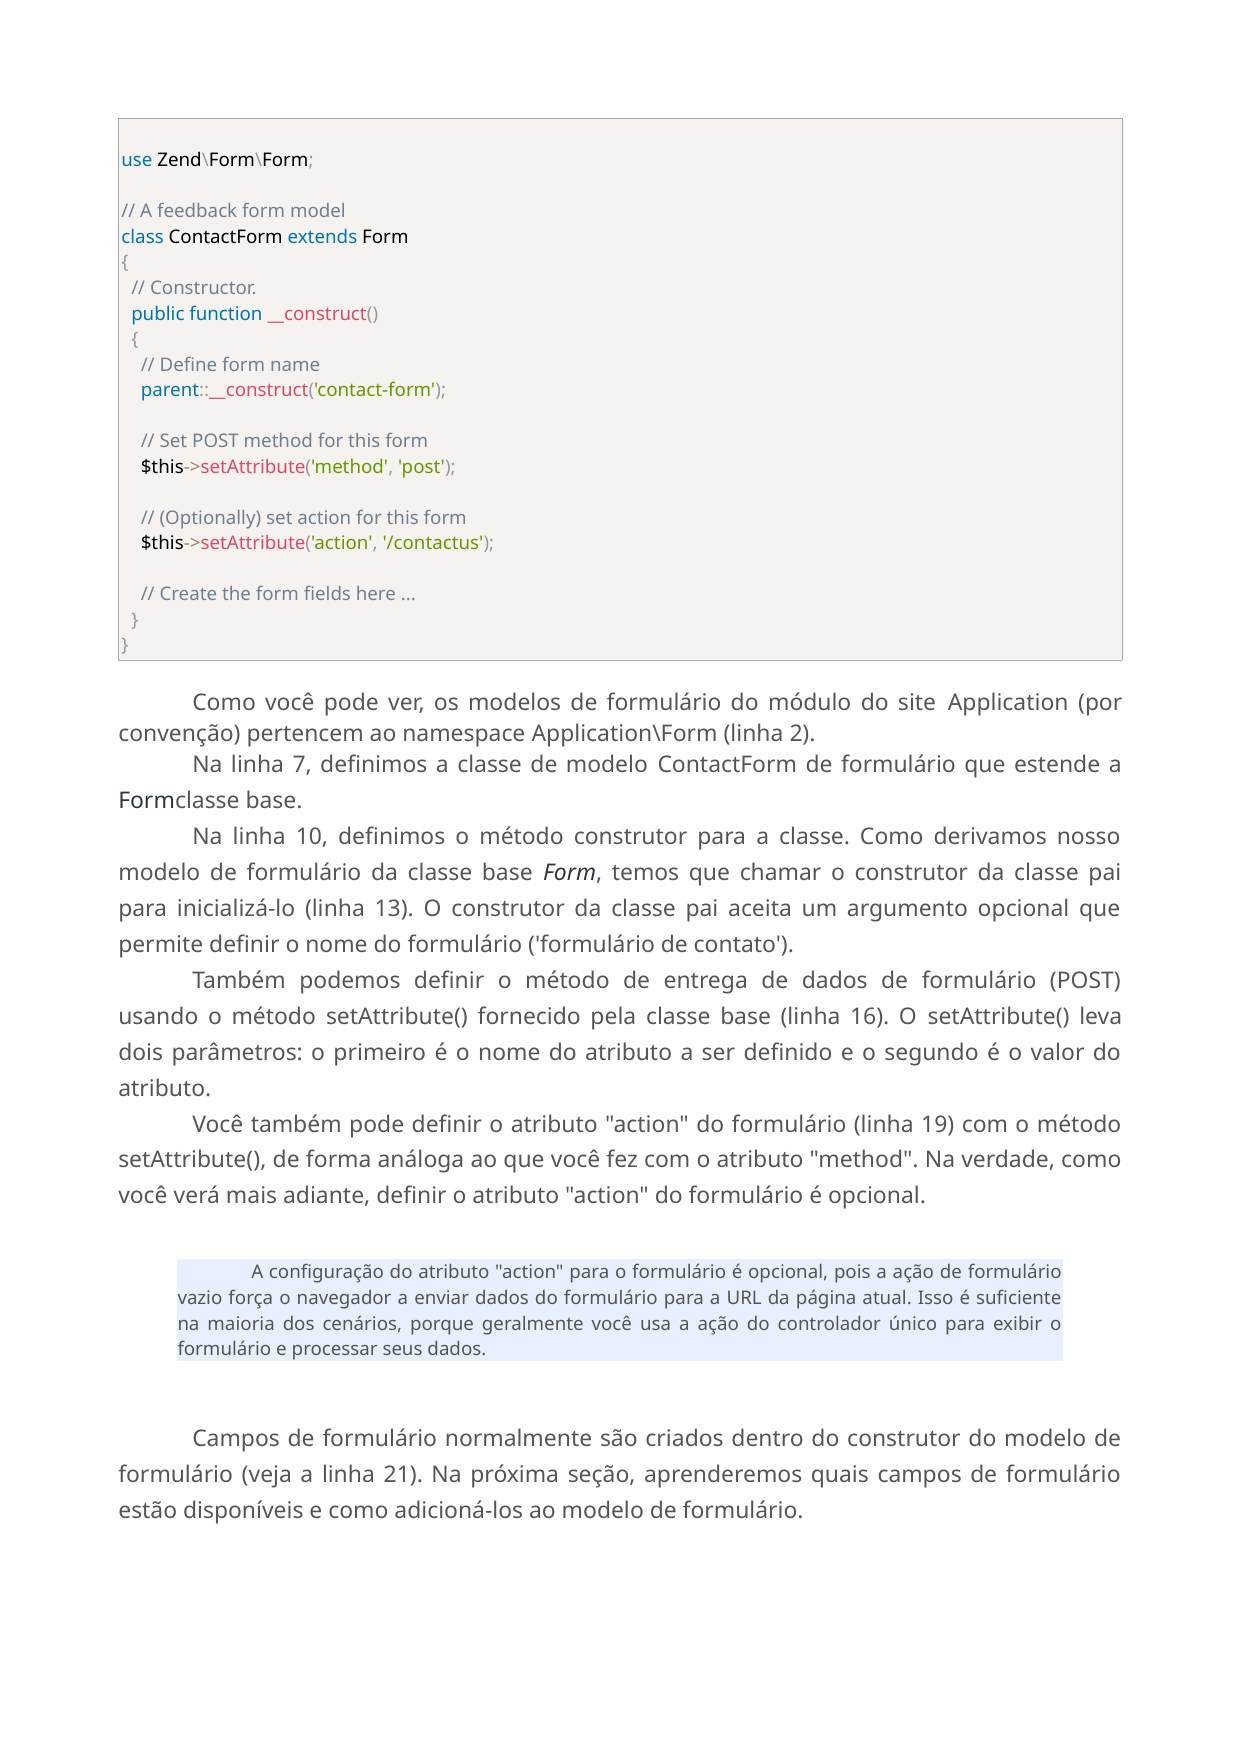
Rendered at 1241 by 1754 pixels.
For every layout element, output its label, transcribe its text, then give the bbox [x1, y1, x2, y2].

text { [119, 246, 1122, 271]
text A configuração do atributo "action" para o formulário é opcional, pois a ação de formulário vazio força o navegador a enviar dados do formulário para a URL da página atual. Isso é suficiente na maioria dos cenários, porque geralmente você usa a ação do controlador único para exibir o formulário e processar seus dados. [177, 1259, 1063, 1361]
text Campos de formulário normalmente são criados dentro do construtor do modelo de formulário (veja a linha 21). Na próxima seção, aprenderemos quais campos de formulário estão disponíveis e como adicioná-los ao modelo de formulário. [118, 1422, 1122, 1525]
text $this->setAttribute('action', '/contactus'); [119, 526, 1122, 552]
text } [119, 603, 1122, 628]
text Você também pode definir o atributo "action" do formulário (linha 19) com o método setAttribute(), de forma análoga ao que você fez com o atributo "method". Na verdade, como você verá mais adiante, definir o atributo "action" do formulário é opcional. [118, 1107, 1122, 1211]
text parent::__construct('contact-form'); [119, 373, 1122, 399]
text // Set POST method for this form [119, 424, 1122, 450]
text public function __construct() [119, 297, 1122, 322]
text class ContactForm extends Form [119, 220, 1122, 246]
text // Create the form fields here ... [119, 577, 1122, 603]
text Também podemos definir o método de entrega de dados de formulário (POST) usando o método setAttribute() fornecido pela classe base (linha 16). O setAttribute() leva dois parâmetros: o primeiro é o nome do atributo a ser definido e o segundo é o valor do atributo. [118, 964, 1122, 1103]
text $this->setAttribute('method', 'post'); [119, 450, 1122, 475]
text // Constructor. [119, 271, 1122, 297]
text // A feedback form model [119, 195, 1122, 220]
text Na linha 7, definimos a classe de modelo ContactForm de formulário que estende a Formclasse base. [118, 748, 1122, 815]
text // Define form name [119, 348, 1122, 373]
text // (Optionally) set action for this form [119, 501, 1122, 526]
text } [119, 628, 1122, 660]
text Na linha 10, definimos o método construtor para a classe. Como derivamos nosso modelo de formulário da classe base Form, temos que chamar o construtor da classe pai para inicializá-lo (linha 13). O construtor da classe pai aceita um argumento opcional que permite definir o nome do formulário ('formulário de contato'). [118, 820, 1122, 959]
text use Zend\Form\Form; [119, 144, 1122, 169]
text { [119, 322, 1122, 348]
text Como você pode ver, os modelos de formulário do módulo do site Application (por convenção) pertencem ao namespace Application\Form (linha 2). [118, 686, 1122, 748]
